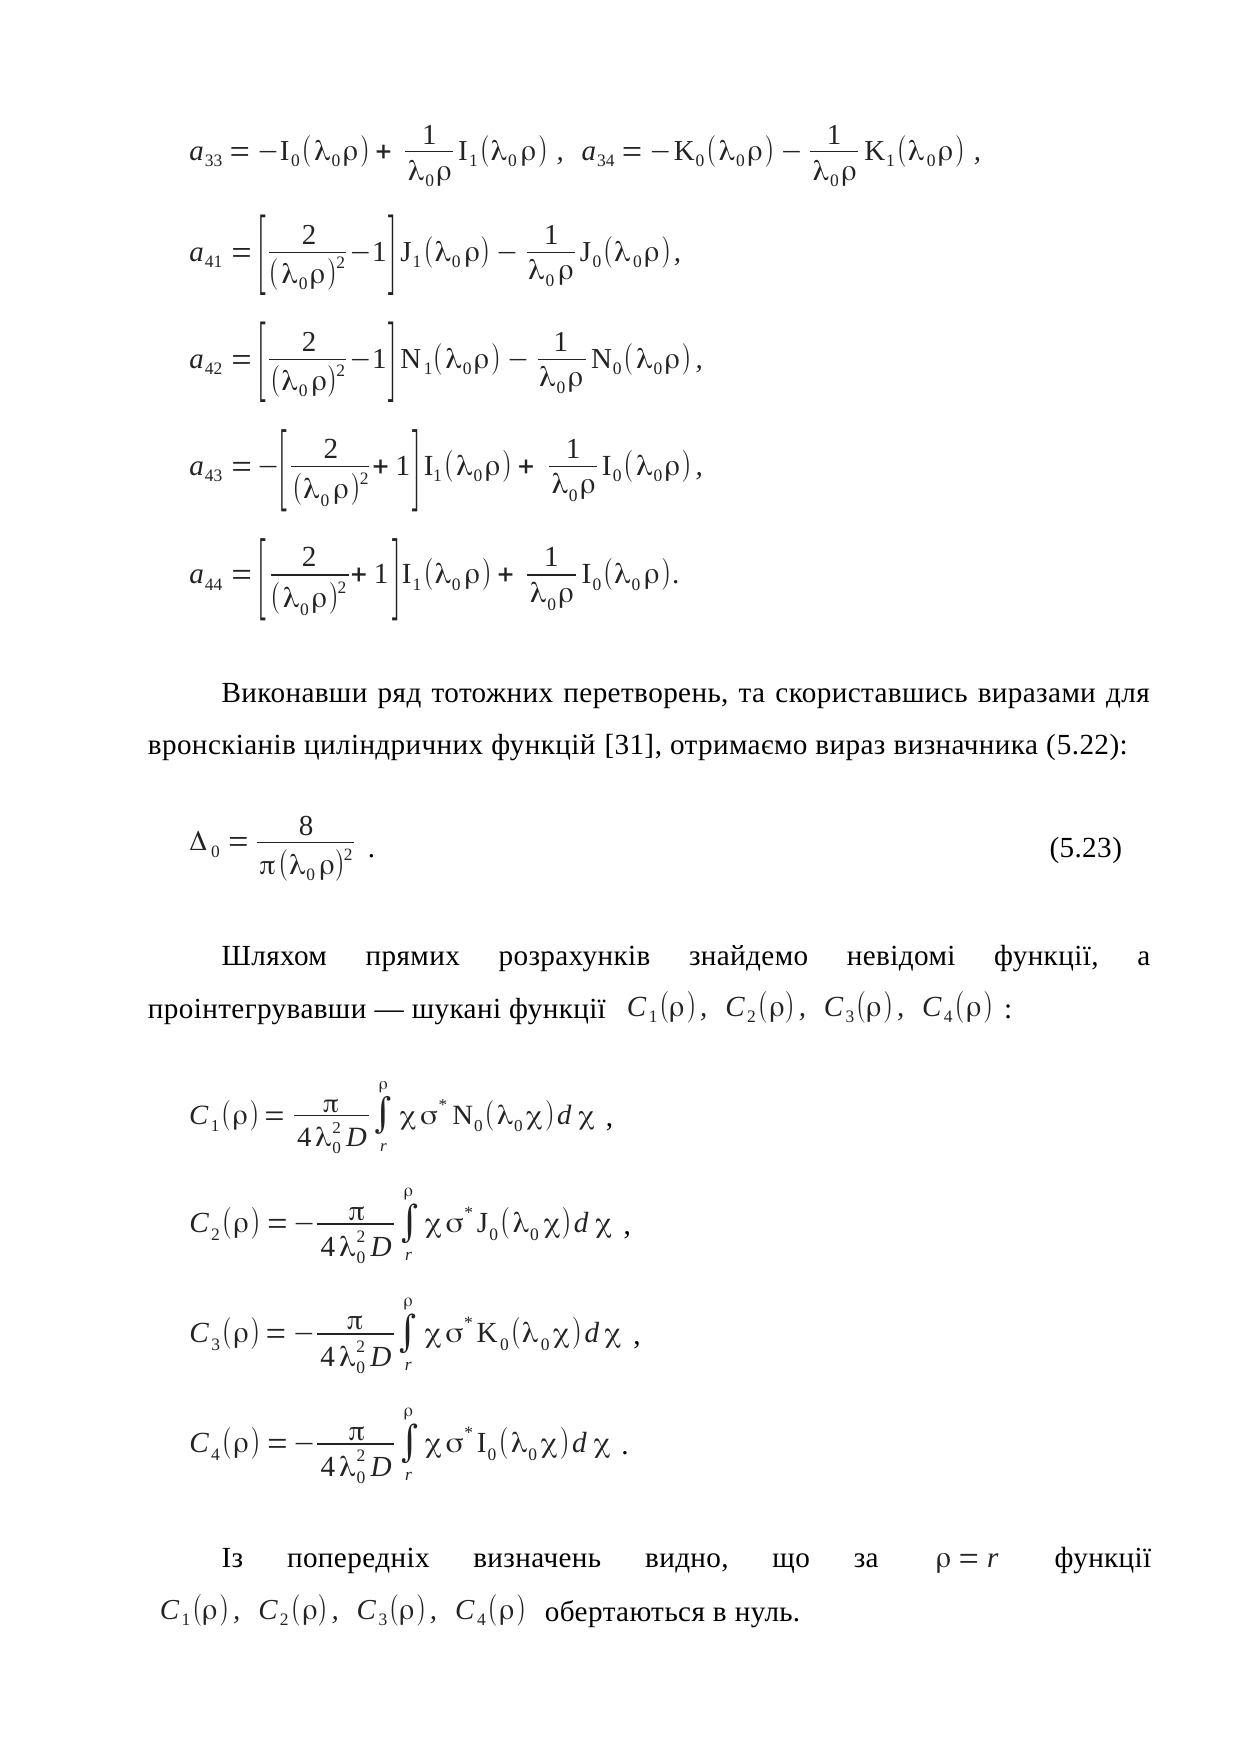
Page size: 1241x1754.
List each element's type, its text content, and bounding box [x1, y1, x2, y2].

text . [148, 1371, 1152, 1517]
text , [148, 1151, 1152, 1261]
text Шляхом прямих розрахунків знайдемо невідомі функції, а проінтегрувавши — шукані функції : [148, 938, 1152, 1027]
text , [148, 1261, 1152, 1371]
text Виконавши ряд тотожних перетворень, та скориставшись виразами для вронскіанів циліндричних функцій [31], отримаємо вираз визначника (4.22): [148, 675, 1152, 761]
text Із попередніх визначень видно, що за функції обертаються в нуль. [148, 1541, 1152, 1630]
text , [148, 1046, 1152, 1151]
text . (4.23) [148, 780, 1152, 914]
